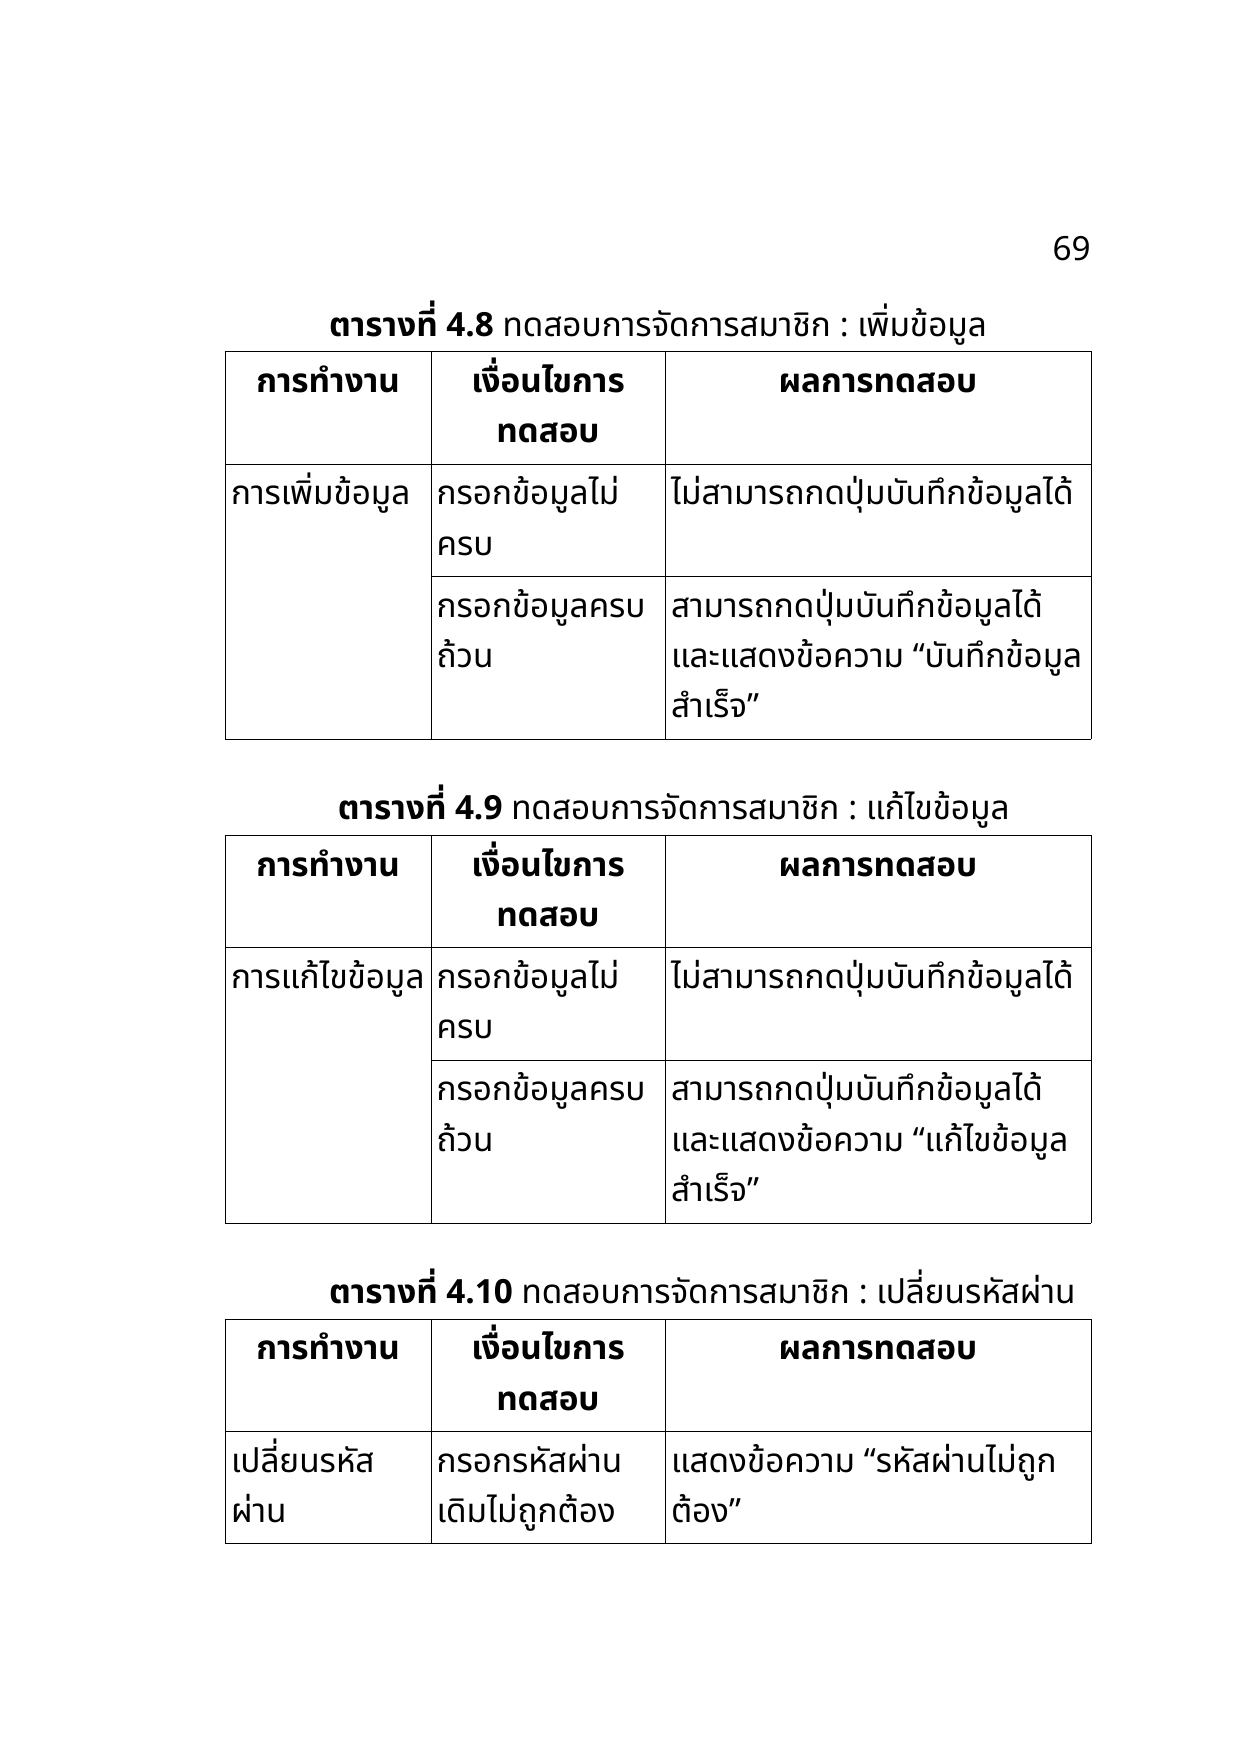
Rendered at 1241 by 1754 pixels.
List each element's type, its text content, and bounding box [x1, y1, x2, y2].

table_cell กรอกข้อมูลครบถ้วน [432, 577, 665, 739]
table_cell กรอกข้อมูลไม่ครบ [432, 465, 665, 576]
table_header ผลการทดสอบ [666, 1320, 1091, 1431]
table_header ผลการทดสอบ [666, 836, 1091, 947]
table_cell การเพิ่มข้อมูล [226, 465, 431, 739]
table_header เงื่อนไขการทดสอบ [432, 836, 665, 947]
table_header ผลการทดสอบ [666, 352, 1091, 463]
table_cell สามารถกดปุ่มบันทึกข้อมูลได้ และแสดงข้อความ “บันทึกข้อมูลสำเร็จ” [666, 577, 1091, 739]
text ตารางที่ 4.10 ทดสอบการจัดการสมาชิก : เปลี่ยนรหัสผ่าน [225, 1268, 1091, 1318]
table_header การทำงาน [226, 836, 431, 947]
table_header เงื่อนไขการทดสอบ [432, 1320, 665, 1431]
table_cell การแก้ไขข้อมูล [226, 948, 431, 1222]
table_header การทำงาน [226, 352, 431, 463]
table_cell ไม่สามารถกดปุ่มบันทึกข้อมูลได้ [666, 948, 1091, 1059]
table_cell สามารถกดปุ่มบันทึกข้อมูลได้ และแสดงข้อความ “แก้ไขข้อมูลสำเร็จ” [666, 1061, 1091, 1222]
table_cell ไม่สามารถกดปุ่มบันทึกข้อมูลได้ [666, 465, 1091, 576]
table_cell กรอกข้อมูลไม่ครบ [432, 948, 665, 1059]
table_header การทำงาน [226, 1320, 431, 1431]
text ตารางที่ 4.8 ทดสอบการจัดการสมาชิก : เพิ่มข้อมูล [225, 300, 1091, 351]
table_cell กรอกรหัสผ่านเดิมไม่ถูกต้อง [432, 1432, 665, 1543]
table_cell เปลี่ยนรหัสผ่าน [226, 1432, 431, 1543]
table_header เงื่อนไขการทดสอบ [432, 352, 665, 463]
table_cell แสดงข้อความ “รหัสผ่านไม่ถูกต้อง” [666, 1432, 1091, 1543]
text ตารางที่ 4.9 ทดสอบการจัดการสมาชิก : แก้ไขข้อมูล [225, 784, 1091, 835]
table_cell กรอกข้อมูลครบถ้วน [432, 1061, 665, 1222]
